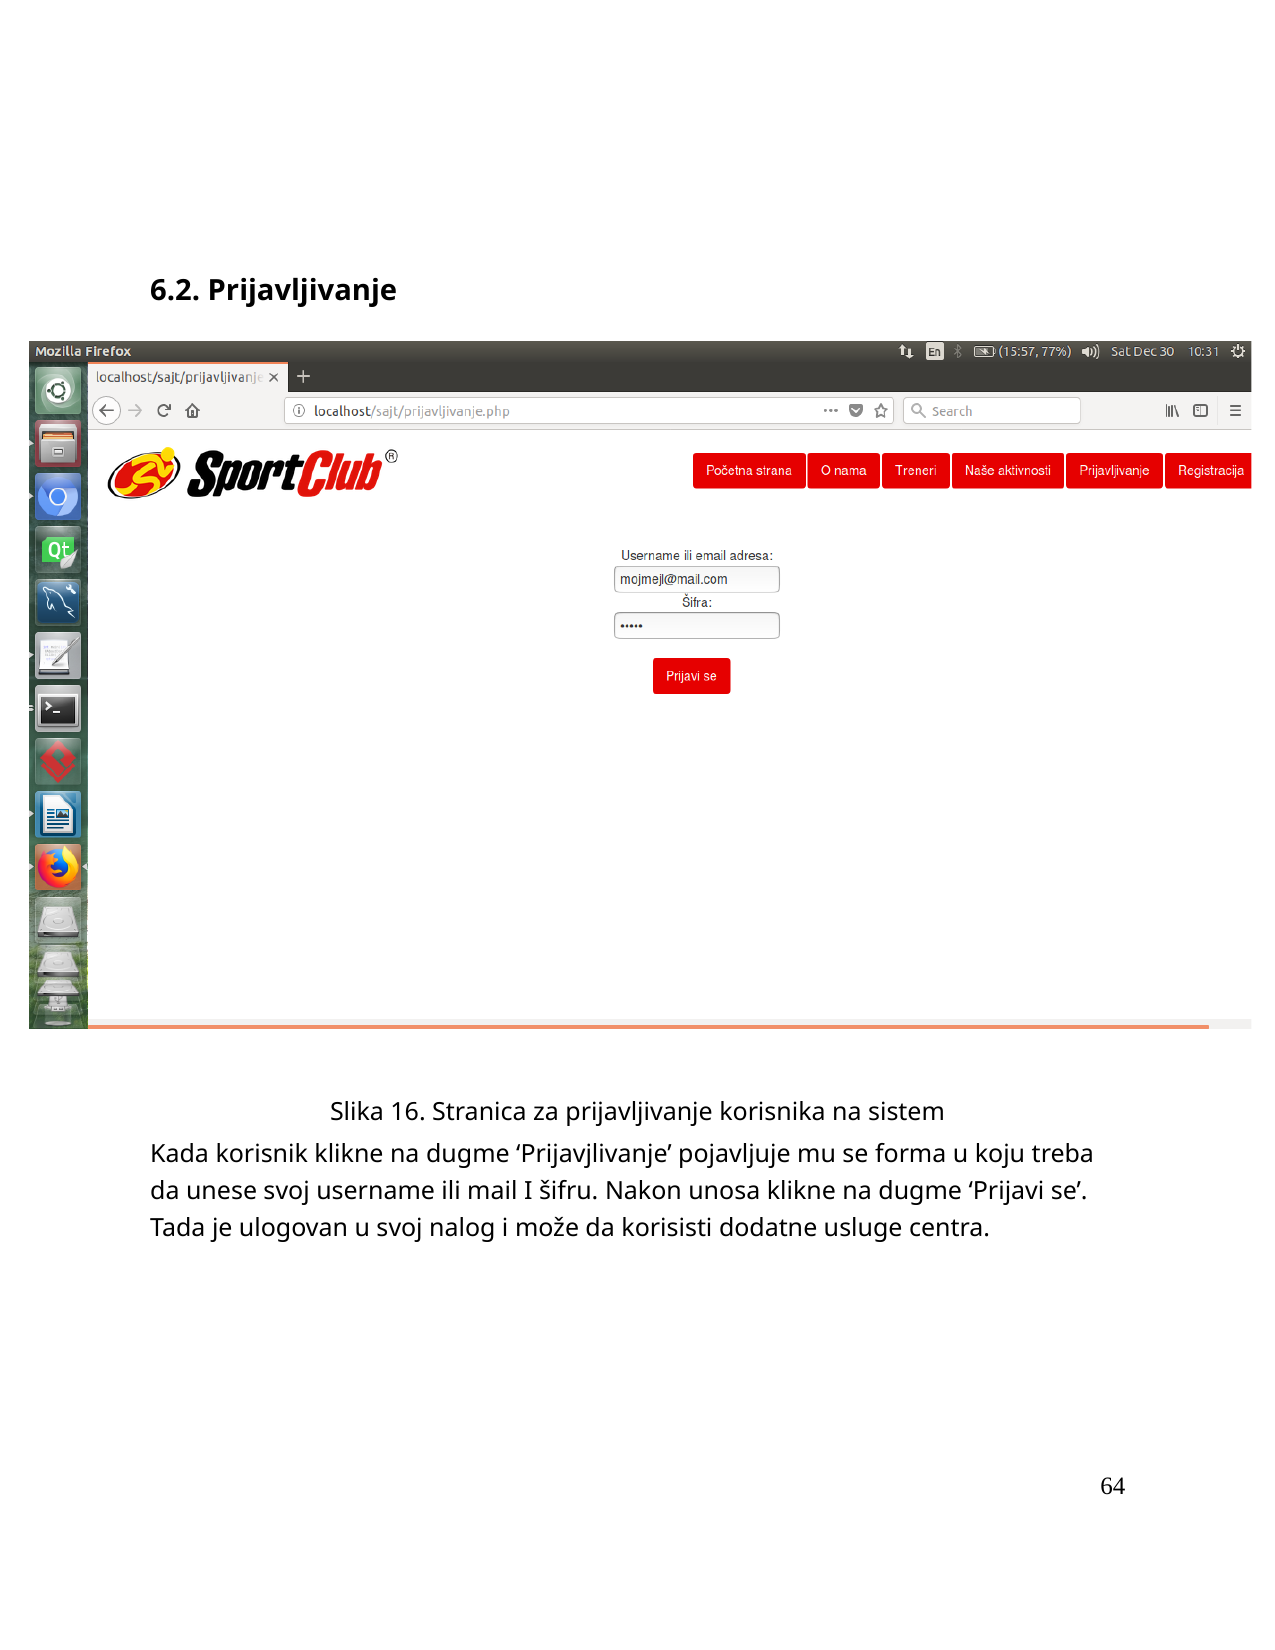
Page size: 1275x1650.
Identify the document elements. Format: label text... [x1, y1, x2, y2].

text Slika 16. Stranica za prijavljivanje korisnika na sistem [150, 1093, 1125, 1127]
text Kada korisnik klikne na dugme ‘Prijavjlivanje’ pojavljuje mu se forma u koju treba da unese svoj username ili mail I šifru. Nakon unosa klikne na dugme ‘Prijavi se’. Tada je ulogovan u svoj nalog i može da korisisti dodatne usluge centra. [150, 1136, 1125, 1244]
text 6.2. Prijavljivanje [150, 269, 1125, 309]
picture [29, 341, 1252, 1029]
